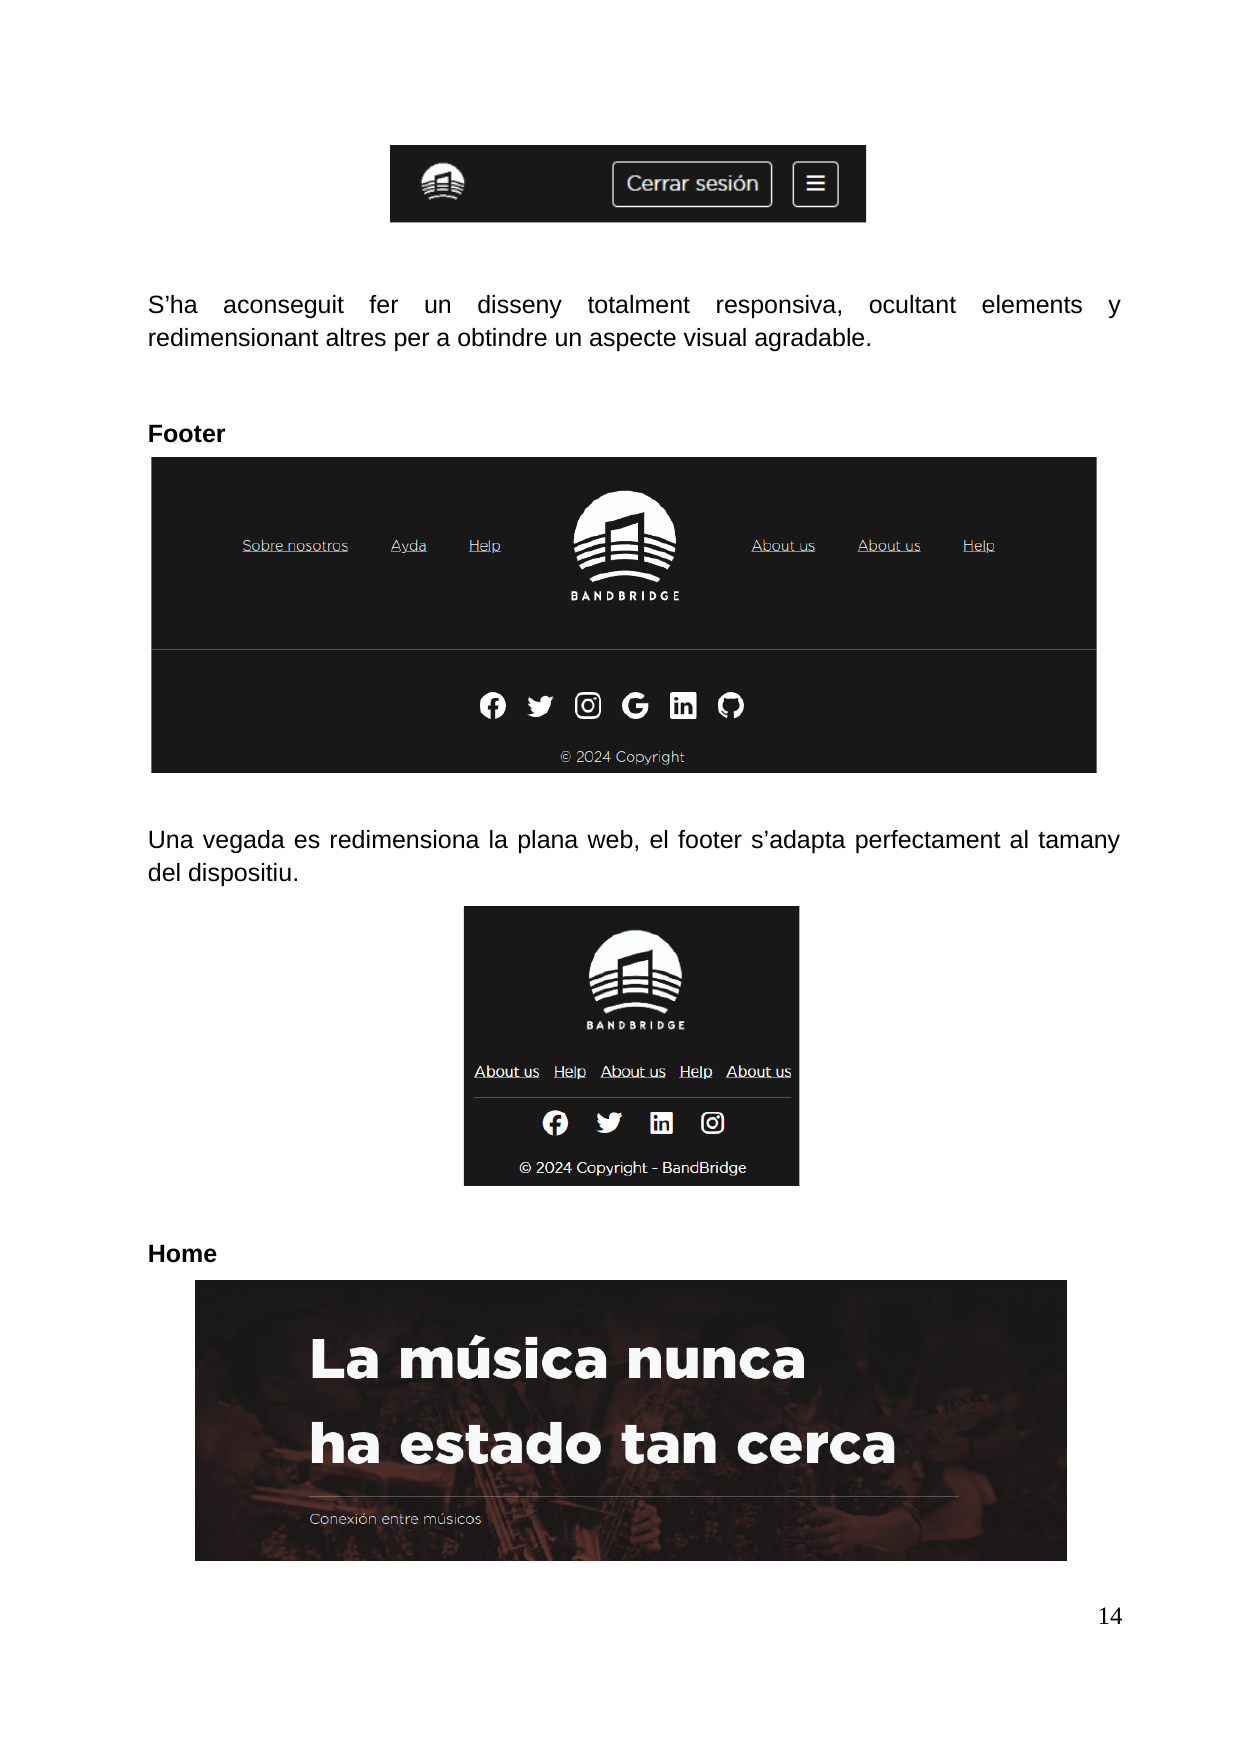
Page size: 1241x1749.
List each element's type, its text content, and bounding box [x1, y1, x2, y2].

text Una vegada es redimensiona la plana web, el footer s’adapta perfectament al tamany del dispositiu. [148, 825, 1122, 887]
text Home [148, 1239, 1122, 1267]
text Footer [148, 419, 1122, 447]
text S’ha aconseguit fer un disseny totalment responsiva, ocultant elements y redimensionant altres per a obtindre un aspecte visual agradable. [148, 290, 1122, 352]
picture [195, 1280, 1067, 1289]
